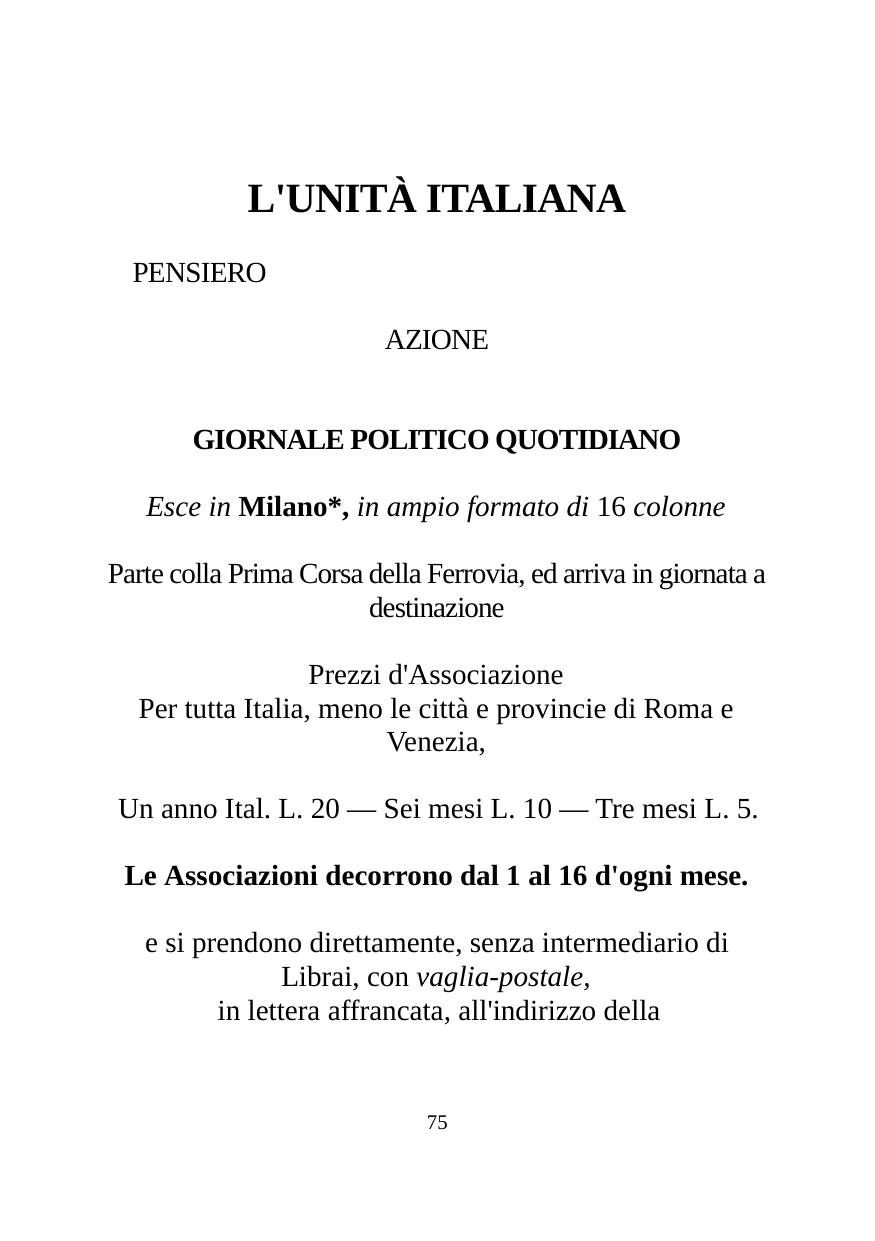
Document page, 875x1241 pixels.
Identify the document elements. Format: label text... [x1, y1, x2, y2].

text Le Associazioni decorrono dal 1 al 16 d'ogni mese. [106, 858, 766, 892]
text Parte colla Prima Corsa della Ferrovia, ed arriva in giornata a destinazione [106, 557, 768, 624]
text Per tutta Italia, meno le città e provincie di Roma e Venezia, [106, 691, 766, 758]
text GIORNALE POLITICO QUOTIDIANO [106, 422, 768, 456]
text Un anno Ital. L. 20 — Sei mesi L. 10 — Tre mesi L. 5. [108, 791, 768, 825]
text e si prendono direttamente, senza intermediario di Librai, con vaglia-postale, [106, 926, 768, 993]
text PENSIERO AZIONE [106, 255, 768, 355]
text in lettera affrancata, all'indirizzo della [110, 993, 768, 1026]
text Esce in Milano*, in ampio formato di 16 colonne [106, 489, 768, 523]
text L'UNITÀ ITALIANA [106, 173, 768, 221]
text Prezzi d'Associazione [106, 657, 766, 691]
